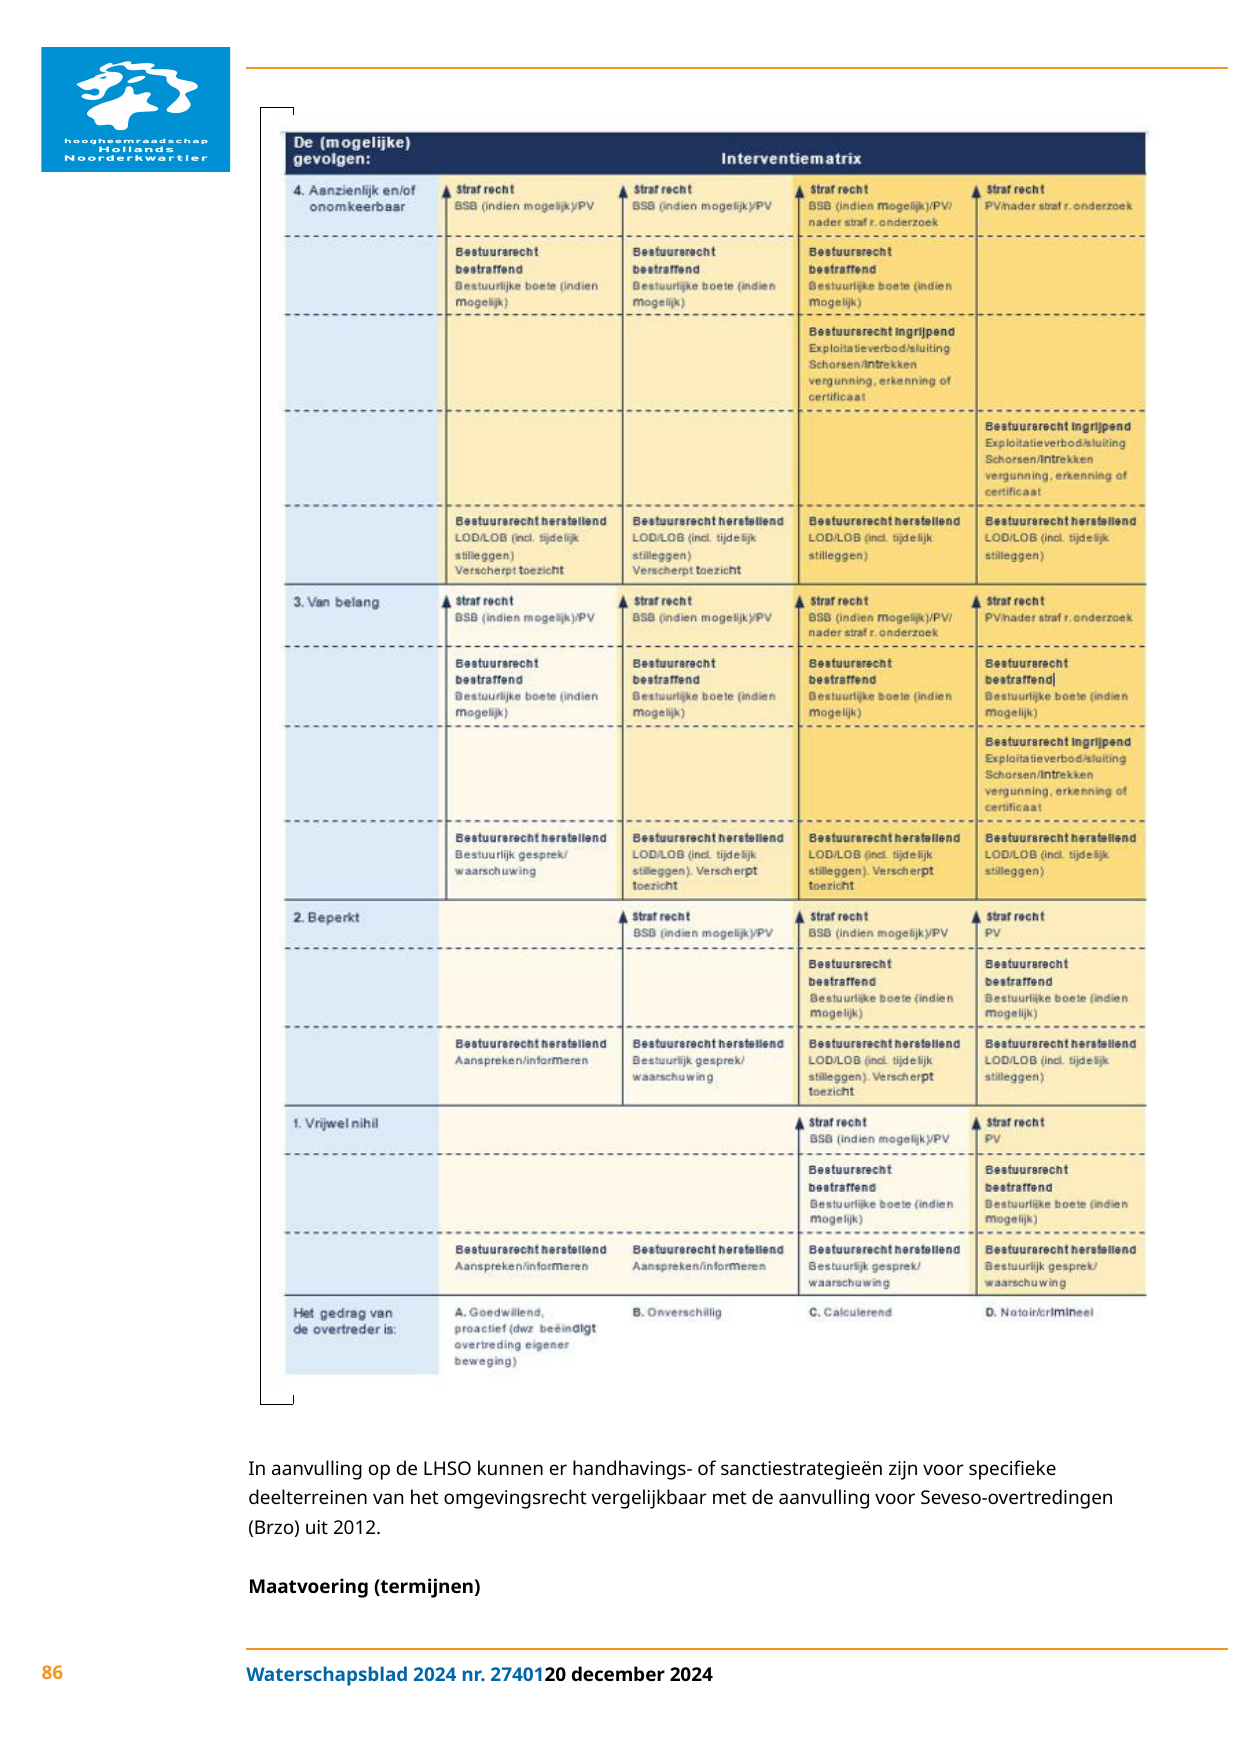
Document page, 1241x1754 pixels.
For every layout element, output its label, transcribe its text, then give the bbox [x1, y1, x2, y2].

picture [88, 87, 157, 130]
picture [118, 62, 197, 112]
picture [129, 76, 144, 82]
text In aanvulling op de LHSO kunnen er handhavings- of sanctiestrategieën zijn voor specifieke deelterreinen van het omgevingsrecht vergelijkbaar met de aanvulling voor Seveso-overtredingen (Brzo) uit 2012. [248, 1455, 1152, 1539]
text Maatvoering (termijnen) [248, 1573, 1152, 1599]
picture [78, 64, 122, 99]
picture [268, 115, 1173, 1395]
